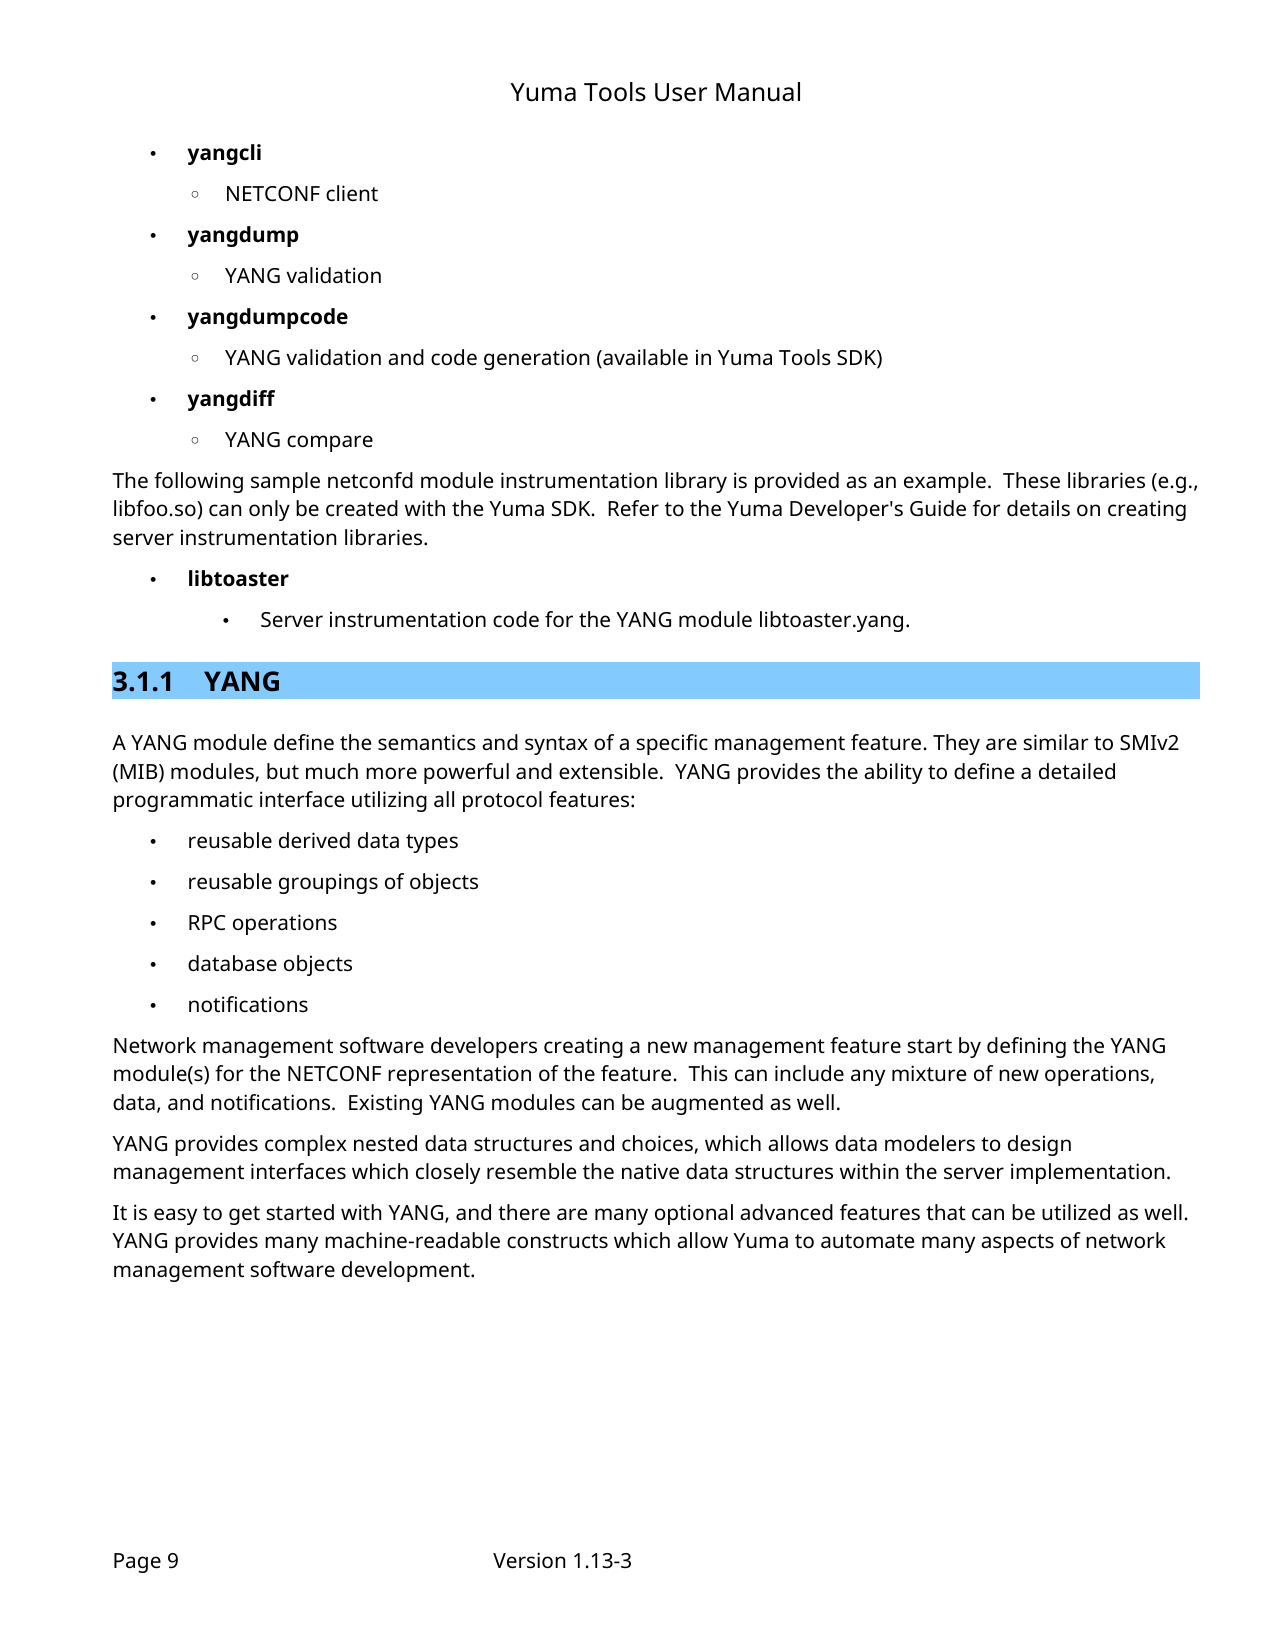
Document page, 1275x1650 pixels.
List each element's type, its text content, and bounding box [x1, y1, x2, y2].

list notifications [150, 990, 1200, 1018]
list reusable derived data types [150, 826, 1200, 855]
list yangdiff [150, 384, 1200, 413]
text Network management software developers creating a new management feature start by defining the YANG module(s) for the NETCONF representation of the feature. This can include any mixture of new operations, data, and notifications. Existing YANG modules can be augmented as well. [112, 1031, 1200, 1116]
list reusable groupings of objects [150, 867, 1200, 896]
list yangcli [150, 138, 1200, 167]
list yangdump [150, 220, 1200, 249]
list RPC operations [150, 908, 1200, 937]
list YANG compare [187, 425, 1200, 453]
subtitle YANG [112, 662, 1200, 699]
list YANG validation [187, 261, 1200, 290]
list database objects [150, 949, 1200, 977]
text A YANG module define the semantics and syntax of a specific management feature. They are similar to SMIv2 (MIB) modules, but much more powerful and extensible. YANG provides the ability to define a detailed programmatic interface utilizing all protocol features: [112, 728, 1200, 814]
text The following sample netconfd module instrumentation library is provided as an example. These libraries (e.g., libfoo.so) can only be created with the Yuma SDK. Refer to the Yuma Developer's Guide for details on creating server instrumentation libraries. [112, 466, 1200, 551]
list libtoaster [150, 564, 1200, 592]
list NETCONF client [187, 179, 1200, 208]
text YANG provides complex nested data structures and choices, which allows data modelers to design management interfaces which closely resemble the native data structures within the server implementation. [112, 1129, 1200, 1186]
list Server instrumentation code for the YANG module libtoaster.yang. [223, 605, 1200, 633]
list yangdumpcode [150, 302, 1200, 331]
list YANG validation and code generation (available in Yuma Tools SDK) [187, 343, 1200, 372]
text It is easy to get started with YANG, and there are many optional advanced features that can be utilized as well. YANG provides many machine-readable constructs which allow Yuma to automate many aspects of network management software development. [112, 1198, 1200, 1283]
